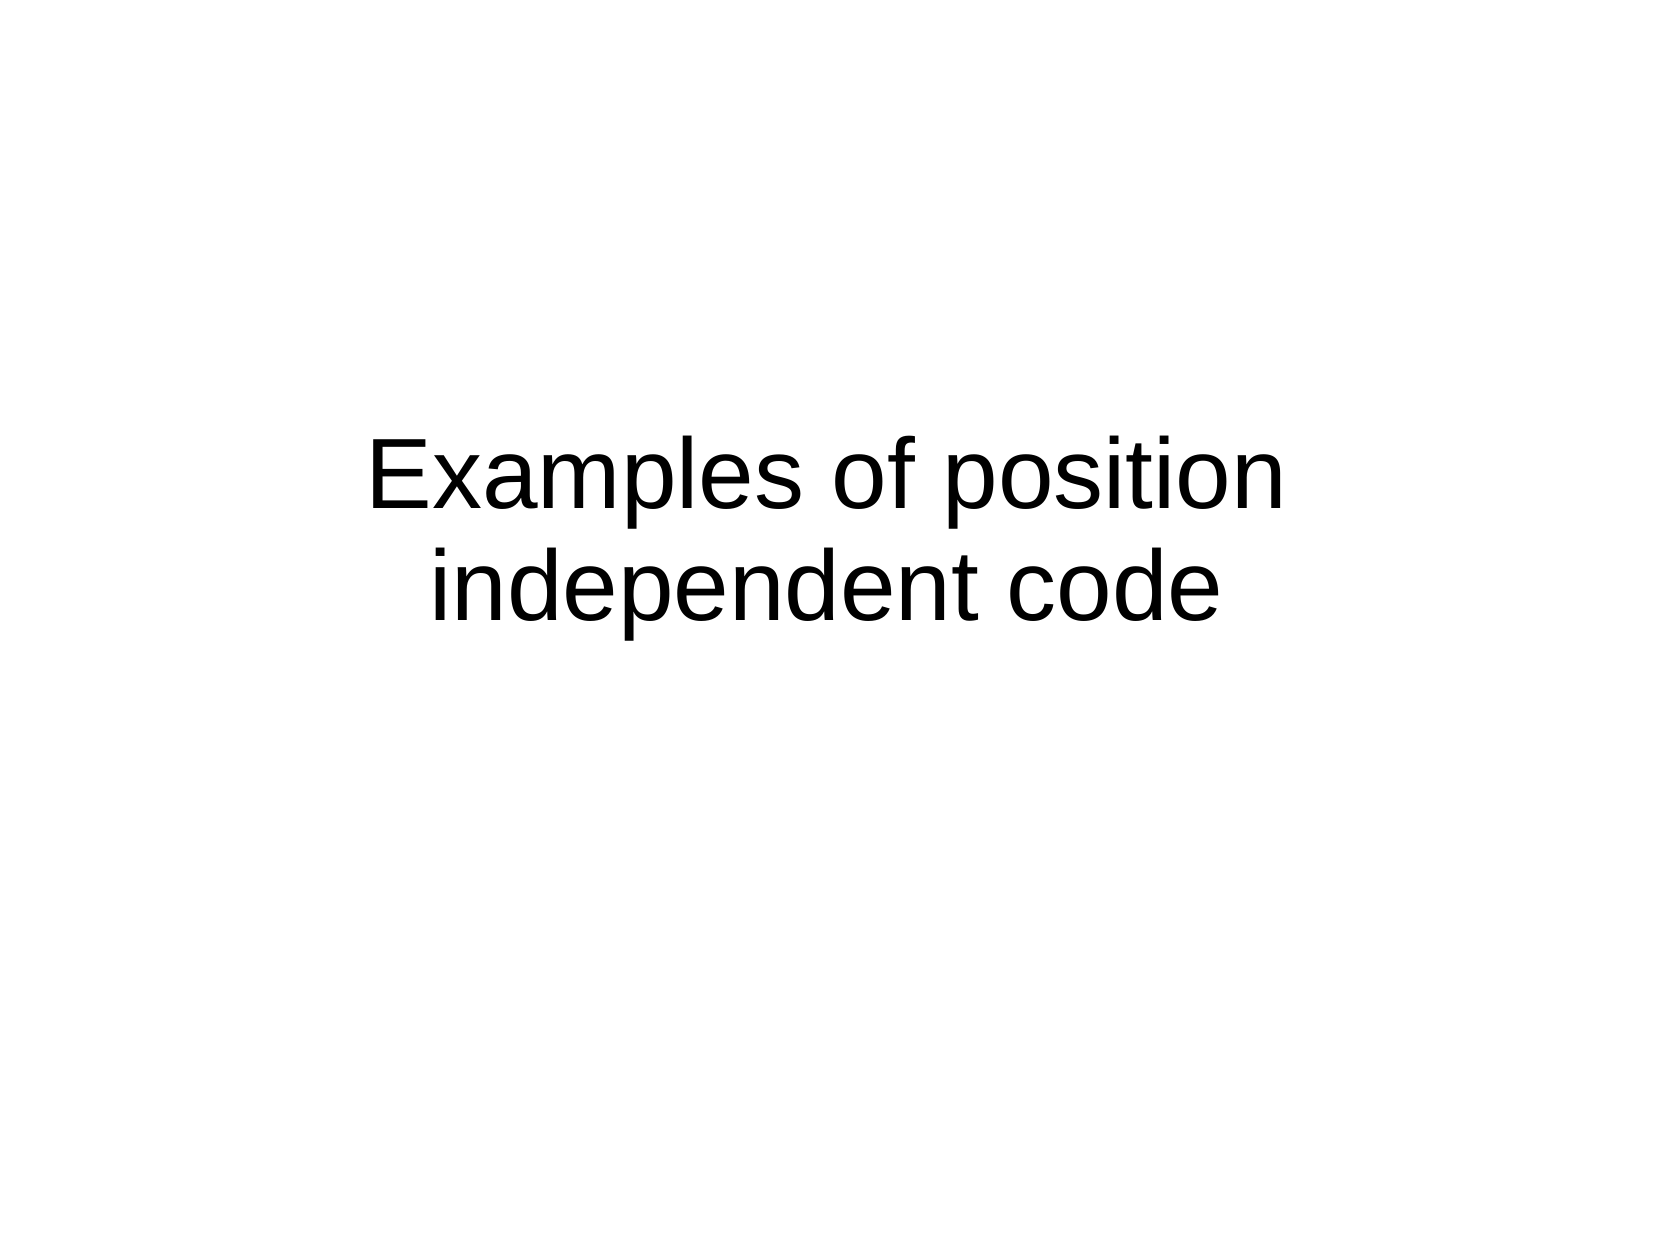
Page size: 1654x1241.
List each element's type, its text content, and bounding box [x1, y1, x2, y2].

subtitle Examples of position independent code [82, 49, 1571, 1010]
